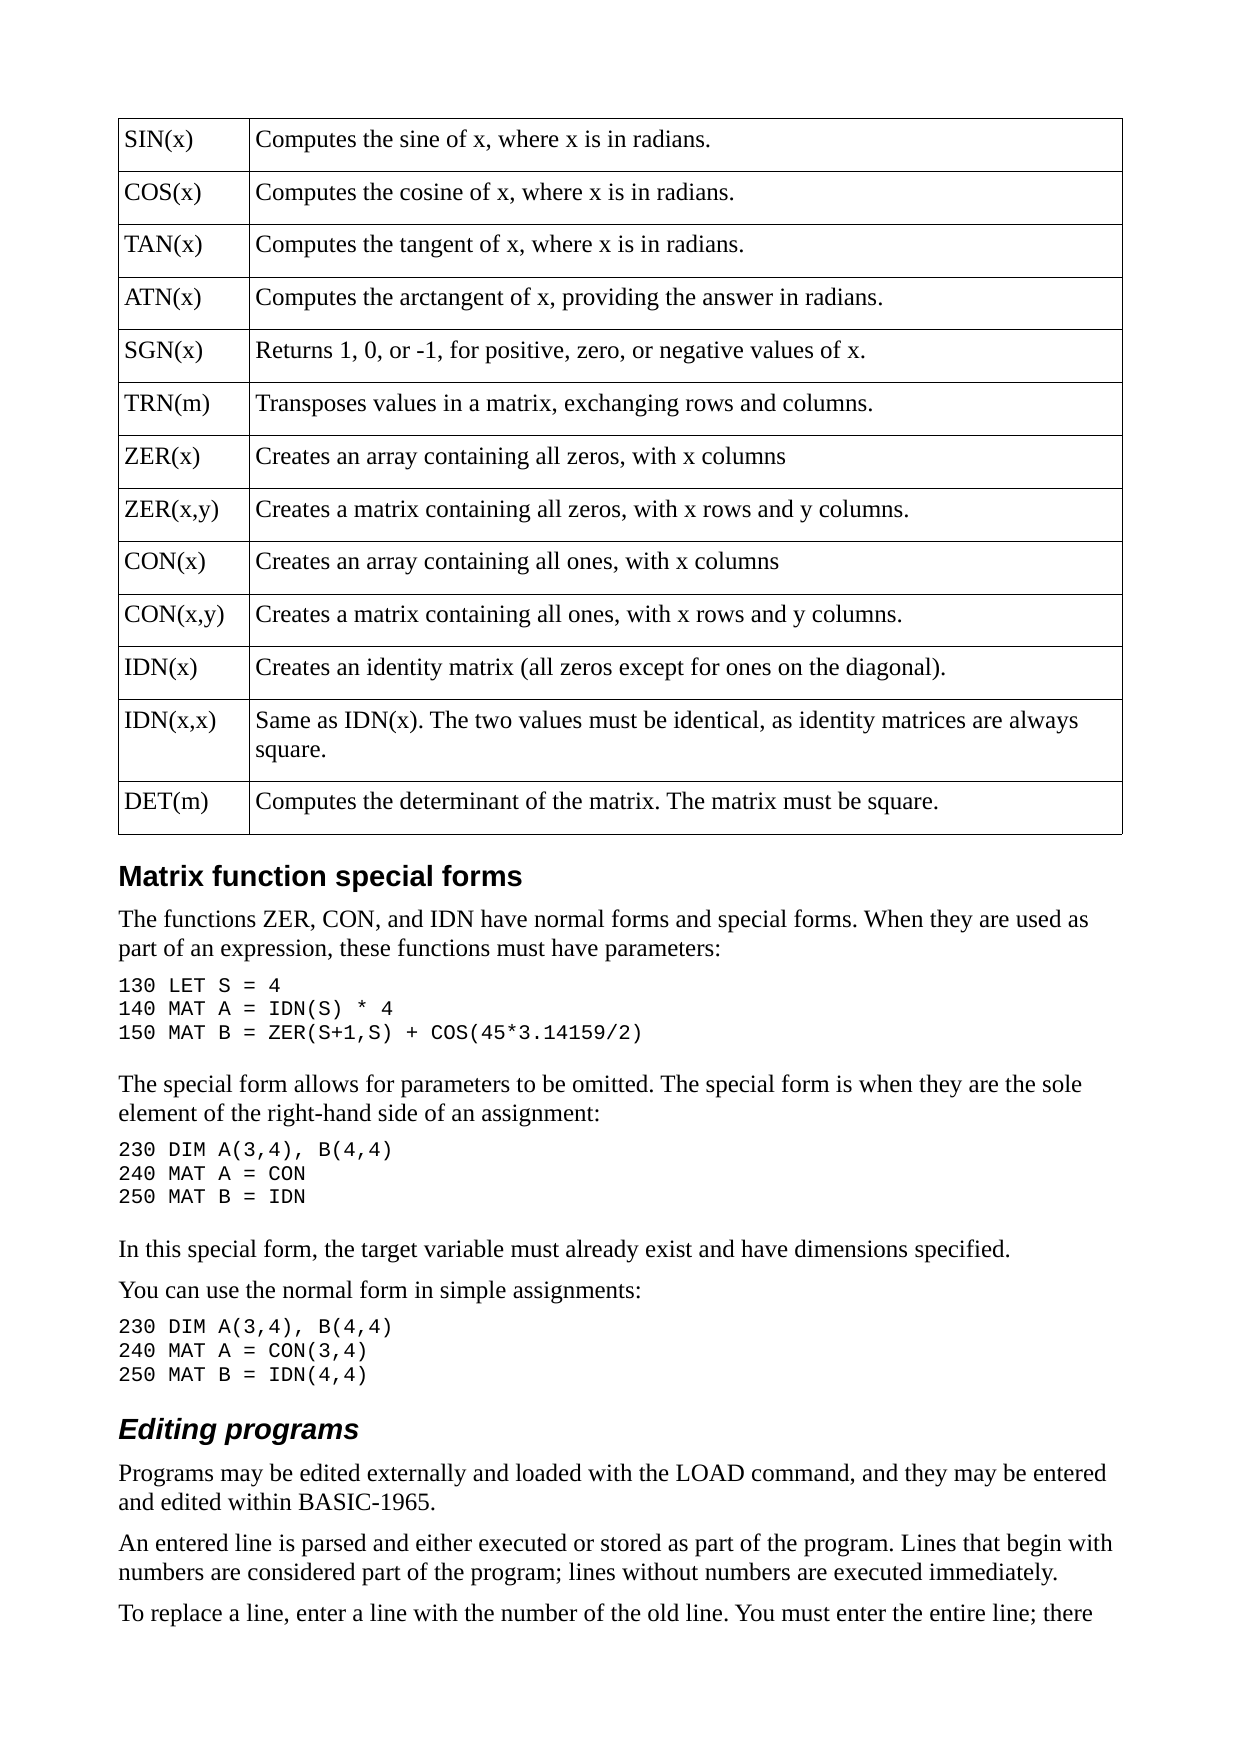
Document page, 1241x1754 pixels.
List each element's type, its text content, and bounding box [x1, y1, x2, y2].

text 250 MAT B = IDN(4,4) [118, 1363, 1122, 1387]
text 230 DIM A(3,4), B(4,4) [118, 1316, 1122, 1340]
table_cell TRN(m) [119, 383, 249, 435]
text Programs may be edited externally and loaded with the LOAD command, and they may be entered and edited within BASIC-1965. [118, 1458, 1122, 1516]
table_cell Computes the cosine of x, where x is in radians. [250, 172, 1122, 224]
text 150 MAT B = ZER(S+1,S) + COS(45*3.14159/2) [118, 1022, 1122, 1046]
table_cell Creates an identity matrix (all zeros except for ones on the diagonal). [250, 647, 1122, 699]
table_cell Creates a matrix containing all ones, with x rows and y columns. [250, 595, 1122, 646]
table_cell SIN(x) [119, 119, 249, 171]
subtitle Editing programs [118, 1412, 1122, 1446]
table_cell Creates a matrix containing all zeros, with x rows and y columns. [250, 489, 1122, 541]
text An entered line is parsed and either executed or stored as part of the program. Lines that begin with numbers are considered part of the program; lines without numbers are executed immediately. [118, 1528, 1122, 1586]
table_cell IDN(x) [119, 647, 249, 699]
table_cell Computes the determinant of the matrix. The matrix must be square. [250, 782, 1122, 833]
table_cell Computes the arctangent of x, providing the answer in radians. [250, 278, 1122, 329]
text 240 MAT A = CON(3,4) [118, 1340, 1122, 1363]
text The special form allows for parameters to be omitted. The special form is when they are the sole element of the right-hand side of an assignment: [118, 1069, 1122, 1127]
text To replace a line, enter a line with the number of the old line. You must enter the entire line; there [118, 1598, 1122, 1627]
table_cell TAN(x) [119, 225, 249, 277]
table_cell Computes the tangent of x, where x is in radians. [250, 225, 1122, 277]
text 140 MAT A = IDN(S) * 4 [118, 998, 1122, 1022]
text 250 MAT B = IDN [118, 1186, 1122, 1210]
table_cell Same as IDN(x). The two values must be identical, as identity matrices are always square. [250, 700, 1122, 781]
text The functions ZER, CON, and IDN have normal forms and special forms. When they are used as part of an expression, these functions must have parameters: [118, 904, 1122, 962]
table_cell Transposes values in a matrix, exchanging rows and columns. [250, 383, 1122, 435]
table_cell COS(x) [119, 172, 249, 224]
table_cell Creates an array containing all ones, with x columns [250, 542, 1122, 593]
table_cell Computes the sine of x, where x is in radians. [250, 119, 1122, 171]
text 130 LET S = 4 [118, 974, 1122, 998]
text In this special form, the target variable must already exist and have dimensions specified. [118, 1234, 1122, 1262]
text You can use the normal form in simple assignments: [118, 1275, 1122, 1304]
table_cell SGN(x) [119, 330, 249, 382]
table_cell ATN(x) [119, 278, 249, 329]
table_cell CON(x) [119, 542, 249, 593]
text 240 MAT A = CON [118, 1163, 1122, 1186]
text 230 DIM A(3,4), B(4,4) [118, 1139, 1122, 1163]
table_cell Creates an array containing all zeros, with x columns [250, 436, 1122, 488]
table_cell DET(m) [119, 782, 249, 833]
table_cell IDN(x,x) [119, 700, 249, 781]
subtitle Matrix function special forms [118, 858, 1122, 892]
table_cell CON(x,y) [119, 595, 249, 646]
table_cell Returns 1, 0, or -1, for positive, zero, or negative values of x. [250, 330, 1122, 382]
table_cell ZER(x) [119, 436, 249, 488]
table_cell ZER(x,y) [119, 489, 249, 541]
